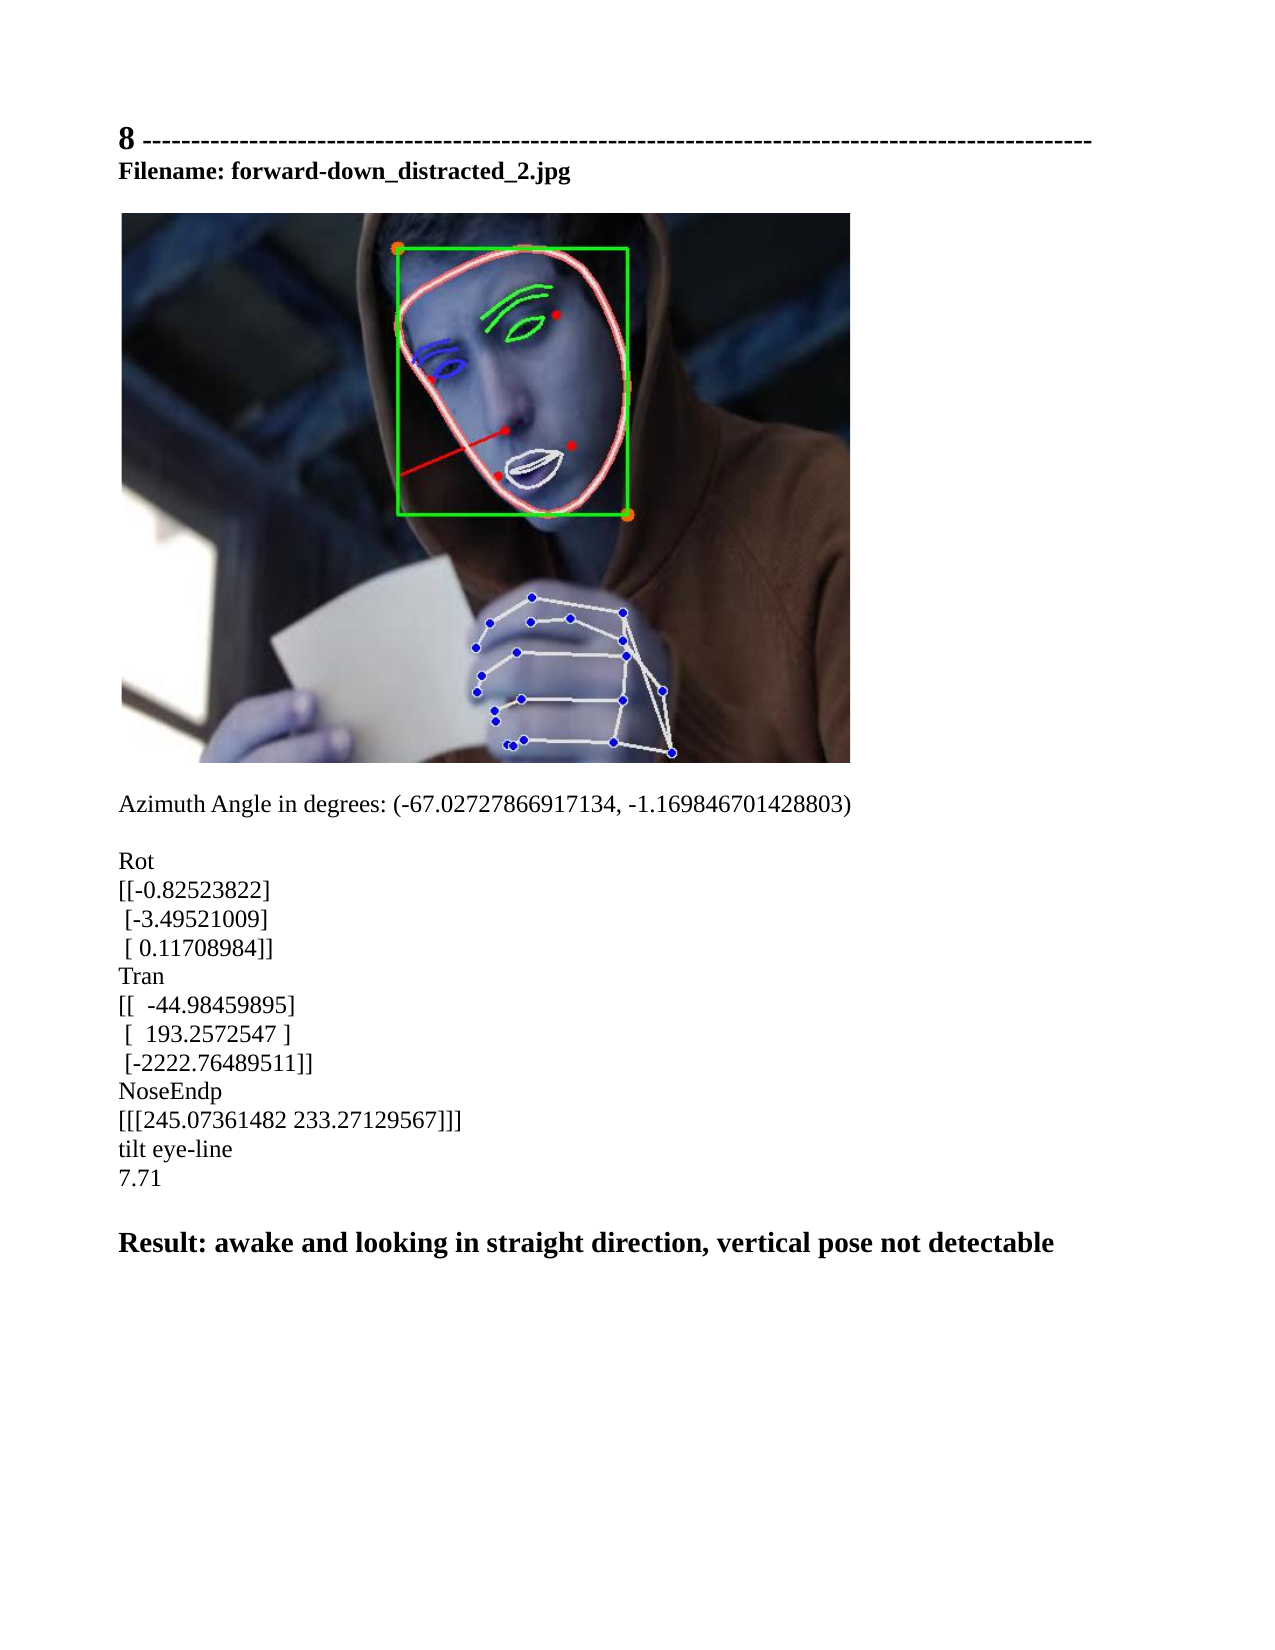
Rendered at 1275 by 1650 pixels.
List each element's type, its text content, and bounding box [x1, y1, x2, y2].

text 8 -------------------------------------------------------------------------------------------------- [118, 118, 1157, 156]
picture [121, 213, 851, 763]
text Result: awake and looking in straight direction, vertical pose not detectable [118, 1225, 1157, 1258]
text tilt eye-line [118, 1134, 1157, 1163]
text [[[245.07361482 233.27129567]]] [118, 1105, 1157, 1134]
text [-2222.76489511]] [118, 1048, 1157, 1076]
text NoseEndp [118, 1076, 1157, 1105]
text [-3.49521009] [118, 904, 1157, 933]
text 7.71 [118, 1163, 1157, 1191]
text Rot [118, 846, 1157, 875]
text Tran [118, 961, 1157, 990]
text Azimuth Angle in degrees: (-67.02727866917134, -1.169846701428803) [118, 789, 1157, 818]
text [[ -44.98459895] [118, 990, 1157, 1019]
text [[-0.82523822] [118, 875, 1157, 904]
text [ 193.2572547 ] [118, 1019, 1157, 1048]
text [ 0.11708984]] [118, 933, 1157, 961]
text Filename: forward-down_distracted_2.jpg [118, 156, 1157, 185]
